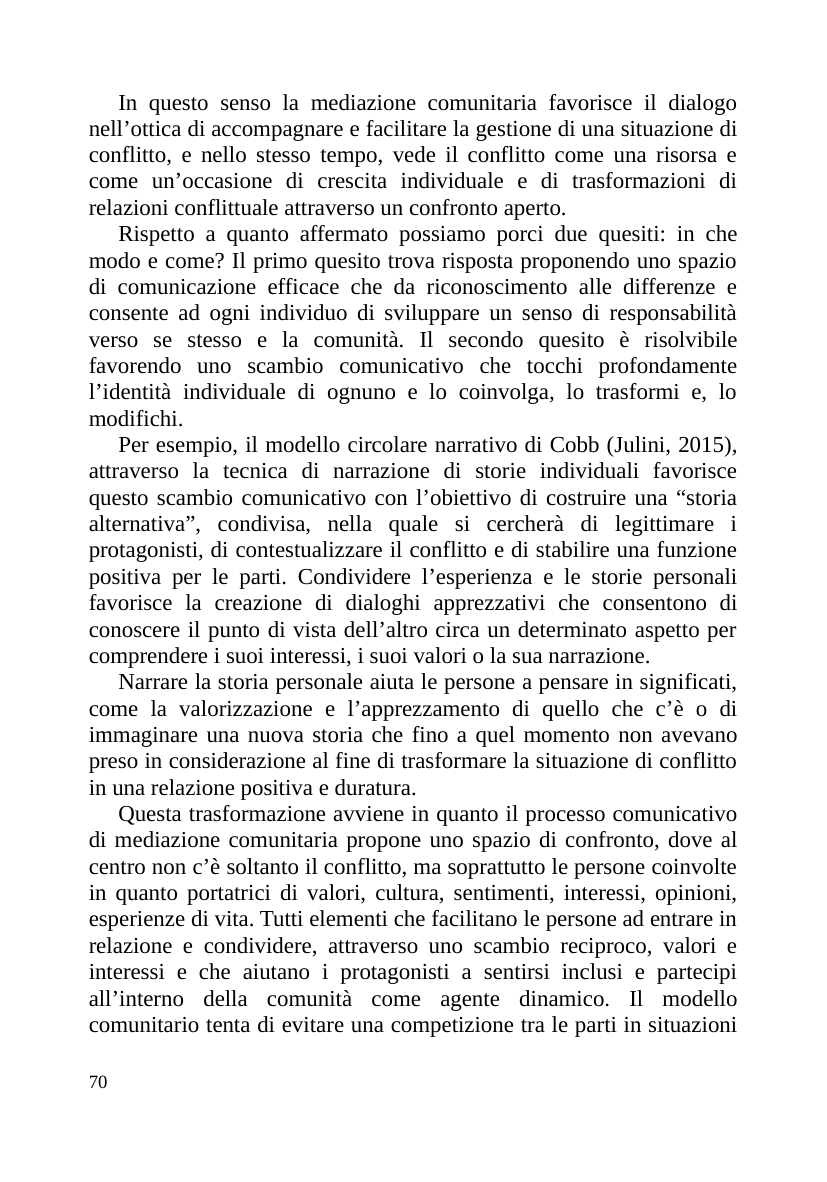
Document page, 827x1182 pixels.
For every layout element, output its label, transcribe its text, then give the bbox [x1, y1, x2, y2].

text Questa trasformazione avviene in quanto il processo comunicativo di mediazione comunitaria propone uno spazio di confronto, dove al centro non c’è soltanto il conflitto, ma soprattutto le persone coinvolte in quanto portatrici di valori, cultura, sentimenti, interessi, opinioni, esperienze di vita. Tutti elementi che facilitano le persone ad entrare in relazione e condividere, attraverso uno scambio reciproco, valori e interessi e che aiutano i protagonisti a sentirsi inclusi e partecipi all’interno della comunità come agente dinamico. Il modello comunitario tenta di evitare una competizione tra le parti in situazioni [88, 800, 738, 1037]
text Rispetto a quanto affermato possiamo porci due quesiti: in che modo e come? Il primo quesito trova risposta proponendo uno spazio di comunicazione efficace che da riconoscimento alle differenze e consente ad ogni individuo di sviluppare un senso di responsabilità verso se stesso e la comunità. Il secondo quesito è risolvibile favorendo uno scambio comunicativo che tocchi profondamente l’identità individuale di ognuno e lo coinvolga, lo trasformi e, lo modifichi. [88, 220, 738, 431]
text Per esempio, il modello circolare narrativo di Cobb (Julini, 2015), attraverso la tecnica di narrazione di storie individuali favorisce questo scambio comunicativo con l’obiettivo di costruire una “storia alternativa”, condivisa, nella quale si cercherà di legittimare i protagonisti, di contestualizzare il conflitto e di stabilire una funzione positiva per le parti. Condividere l’esperienza e le storie personali favorisce la creazione di dialoghi apprezzativi che consentono di conoscere il punto di vista dell’altro circa un determinato aspetto per comprendere i suoi interessi, i suoi valori o la sua narrazione. [88, 431, 738, 668]
text Narrare la storia personale aiuta le persone a pensare in significati, come la valorizzazione e l’apprezzamento di quello che c’è o di immaginare una nuova storia che fino a quel momento non avevano preso in considerazione al fine di trasformare la situazione di conflitto in una relazione positiva e duratura. [88, 668, 738, 800]
text In questo senso la mediazione comunitaria favorisce il dialogo nell’ottica di accompagnare e facilitare la gestione di una situazione di conflitto, e nello stesso tempo, vede il conflitto come una risorsa e come un’occasione di crescita individuale e di trasformazioni di relazioni conflittuale attraverso un confronto aperto. [88, 88, 738, 220]
